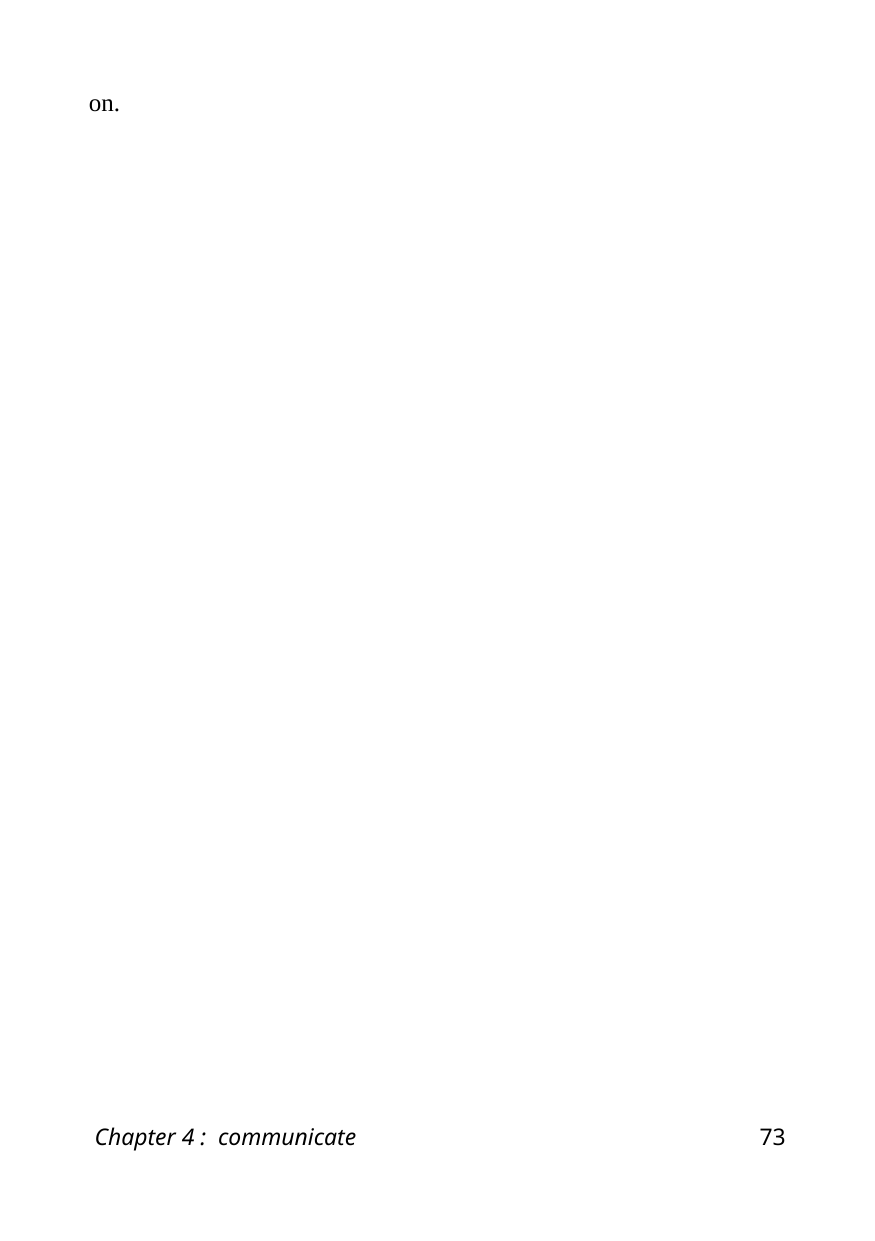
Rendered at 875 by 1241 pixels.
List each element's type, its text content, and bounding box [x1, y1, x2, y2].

text on. [88, 88, 786, 117]
